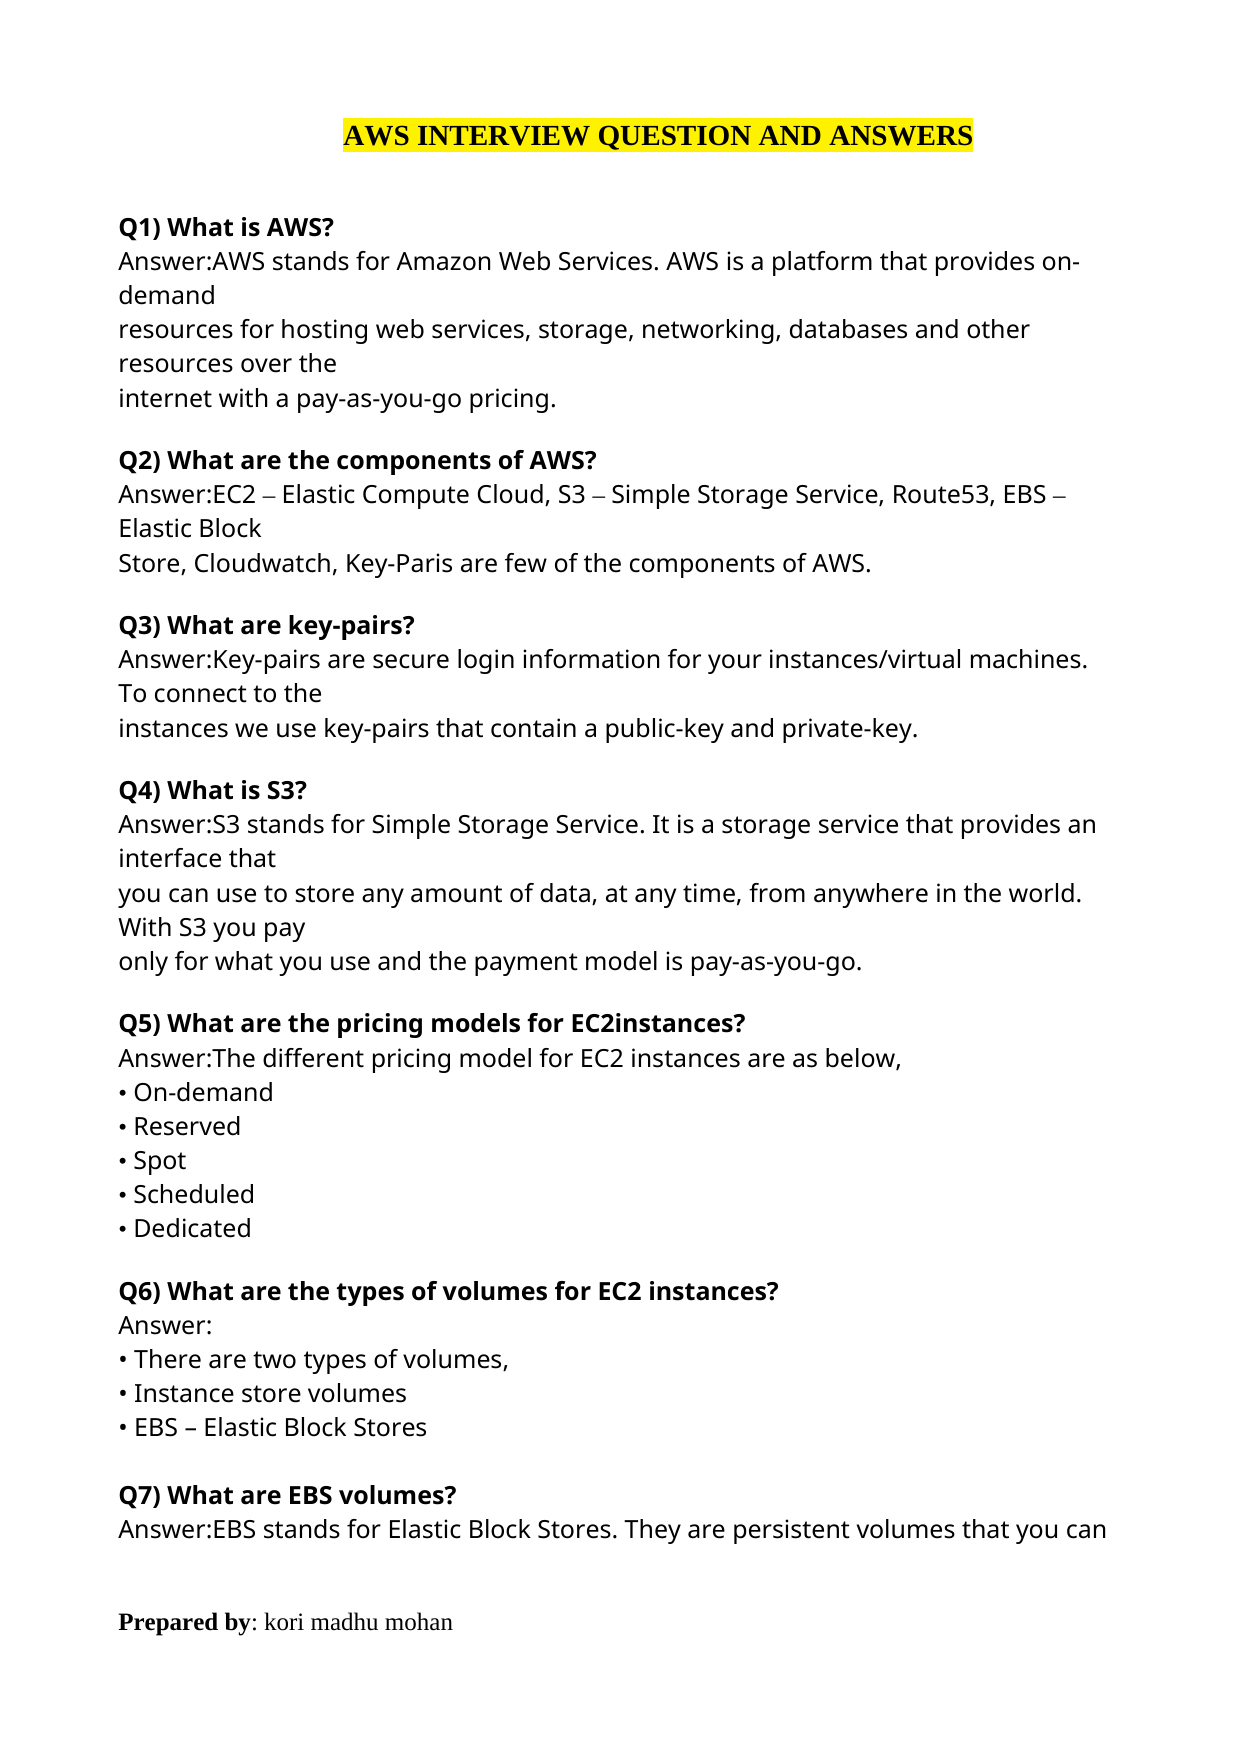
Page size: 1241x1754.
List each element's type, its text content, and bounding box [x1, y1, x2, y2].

text Q1) What is AWS? Answer:AWS stands for Amazon Web Services. AWS is a platform that provides on-demand resources for hosting web services, storage, networking, databases and other resources over the internet with a pay-as-you-go pricing. [118, 181, 1122, 414]
text Q3) What are key-pairs? Answer:Key-pairs are secure login information for your instances/virtual machines. To connect to the instances we use key-pairs that contain a public-key and private-key. [118, 579, 1122, 744]
text Answer: • There are two types of volumes, • Instance store volumes • EBS – Elastic Block Stores [118, 1307, 1122, 1444]
text Q6) What are the types of volumes for EC2 instances? [118, 1273, 1122, 1307]
text Q5) What are the pricing models for EC2instances? Answer:The different pricing model for EC2 instances are as below, • On-demand • Reserved • Spot • Scheduled • Dedicated [118, 977, 1122, 1244]
text Q4) What is S3? Answer:S3 stands for Simple Storage Service. It is a storage service that provides an interface that you can use to store any amount of data, at any time, from anywhere in the world. With S3 you pay only for what you use and the payment model is pay-as-you-go. [118, 744, 1122, 977]
text Q7) What are EBS volumes? Answer:EBS stands for Elastic Block Stores. They are persistent volumes that you can [118, 1444, 1122, 1546]
text Q2) What are the components of AWS? Answer:EC2 – Elastic Compute Cloud, S3 – Simple Storage Service, Route53, EBS – Elastic Block Store, Cloudwatch, Key-Paris are few of the components of AWS. [118, 443, 1122, 579]
